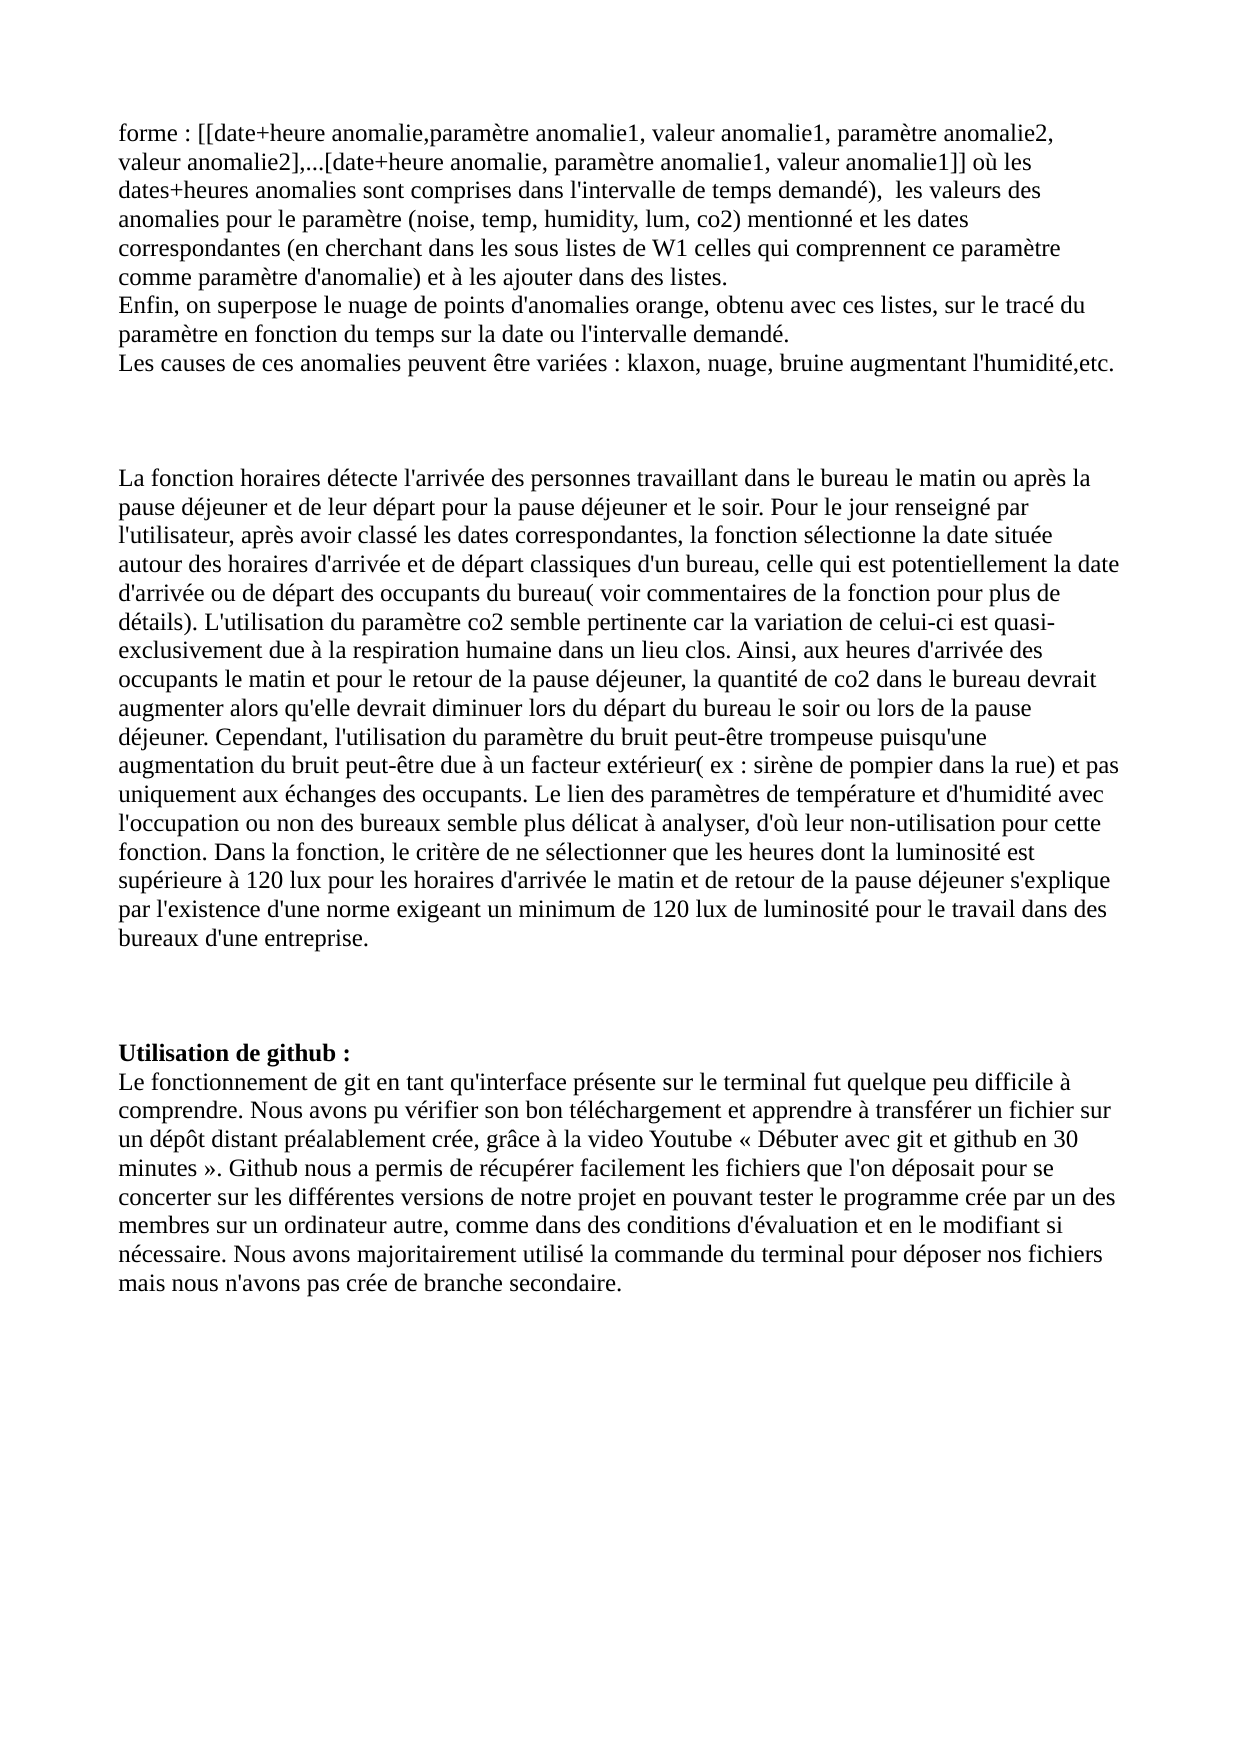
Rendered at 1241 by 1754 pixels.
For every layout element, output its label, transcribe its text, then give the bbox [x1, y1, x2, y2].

text Enfin, on superpose le nuage de points d'anomalies orange, obtenu avec ces listes, sur le tracé du paramètre en fonction du temps sur la date ou l'intervalle demandé. [118, 291, 1122, 348]
text Le fonctionnement de git en tant qu'interface présente sur le terminal fut quelque peu difficile à comprendre. Nous avons pu vérifier son bon téléchargement et apprendre à transférer un fichier sur un dépôt distant préalablement crée, grâce à la video Youtube « Débuter avec git et github en 30 minutes ». Github nous a permis de récupérer facilement les fichiers que l'on déposait pour se concerter sur les différentes versions de notre projet en pouvant tester le programme crée par un des membres sur un ordinateur autre, comme dans des conditions d'évaluation et en le modifiant si nécessaire. Nous avons majoritairement utilisé la commande du terminal pour déposer nos fichiers mais nous n'avons pas crée de branche secondaire. [118, 1067, 1122, 1297]
text Utilisation de github : [118, 1038, 1122, 1067]
text La fonction horaires détecte l'arrivée des personnes travaillant dans le bureau le matin ou après la pause déjeuner et de leur départ pour la pause déjeuner et le soir. Pour le jour renseigné par l'utilisateur, après avoir classé les dates correspondantes, la fonction sélectionne la date située autour des horaires d'arrivée et de départ classiques d'un bureau, celle qui est potentiellement la date d'arrivée ou de départ des occupants du bureau( voir commentaires de la fonction pour plus de détails). L'utilisation du paramètre co2 semble pertinente car la variation de celui-ci est quasi-exclusivement due à la respiration humaine dans un lieu clos. Ainsi, aux heures d'arrivée des occupants le matin et pour le retour de la pause déjeuner, la quantité de co2 dans le bureau devrait augmenter alors qu'elle devrait diminuer lors du départ du bureau le soir ou lors de la pause déjeuner. Cependant, l'utilisation du paramètre du bruit peut-être trompeuse puisqu'une augmentation du bruit peut-être due à un facteur extérieur( ex : sirène de pompier dans la rue) et pas uniquement aux échanges des occupants. Le lien des paramètres de température et d'humidité avec l'occupation ou non des bureaux semble plus délicat à analyser, d'où leur non-utilisation pour cette fonction. Dans la fonction, le critère de ne sélectionner que les heures dont la luminosité est supérieure à 120 lux pour les horaires d'arrivée le matin et de retour de la pause déjeuner s'explique par l'existence d'une norme exigeant un minimum de 120 lux de luminosité pour le travail dans des bureaux d'une entreprise. [118, 463, 1122, 952]
text forme : [[date+heure anomalie,paramètre anomalie1, valeur anomalie1, paramètre anomalie2, valeur anomalie2],...[date+heure anomalie, paramètre anomalie1, valeur anomalie1]] où les dates+heures anomalies sont comprises dans l'intervalle de temps demandé), les valeurs des anomalies pour le paramètre (noise, temp, humidity, lum, co2) mentionné et les dates correspondantes (en cherchant dans les sous listes de W1 celles qui comprennent ce paramètre comme paramètre d'anomalie) et à les ajouter dans des listes. [118, 118, 1122, 291]
text Les causes de ces anomalies peuvent être variées : klaxon, nuage, bruine augmentant l'humidité,etc. [118, 348, 1122, 377]
